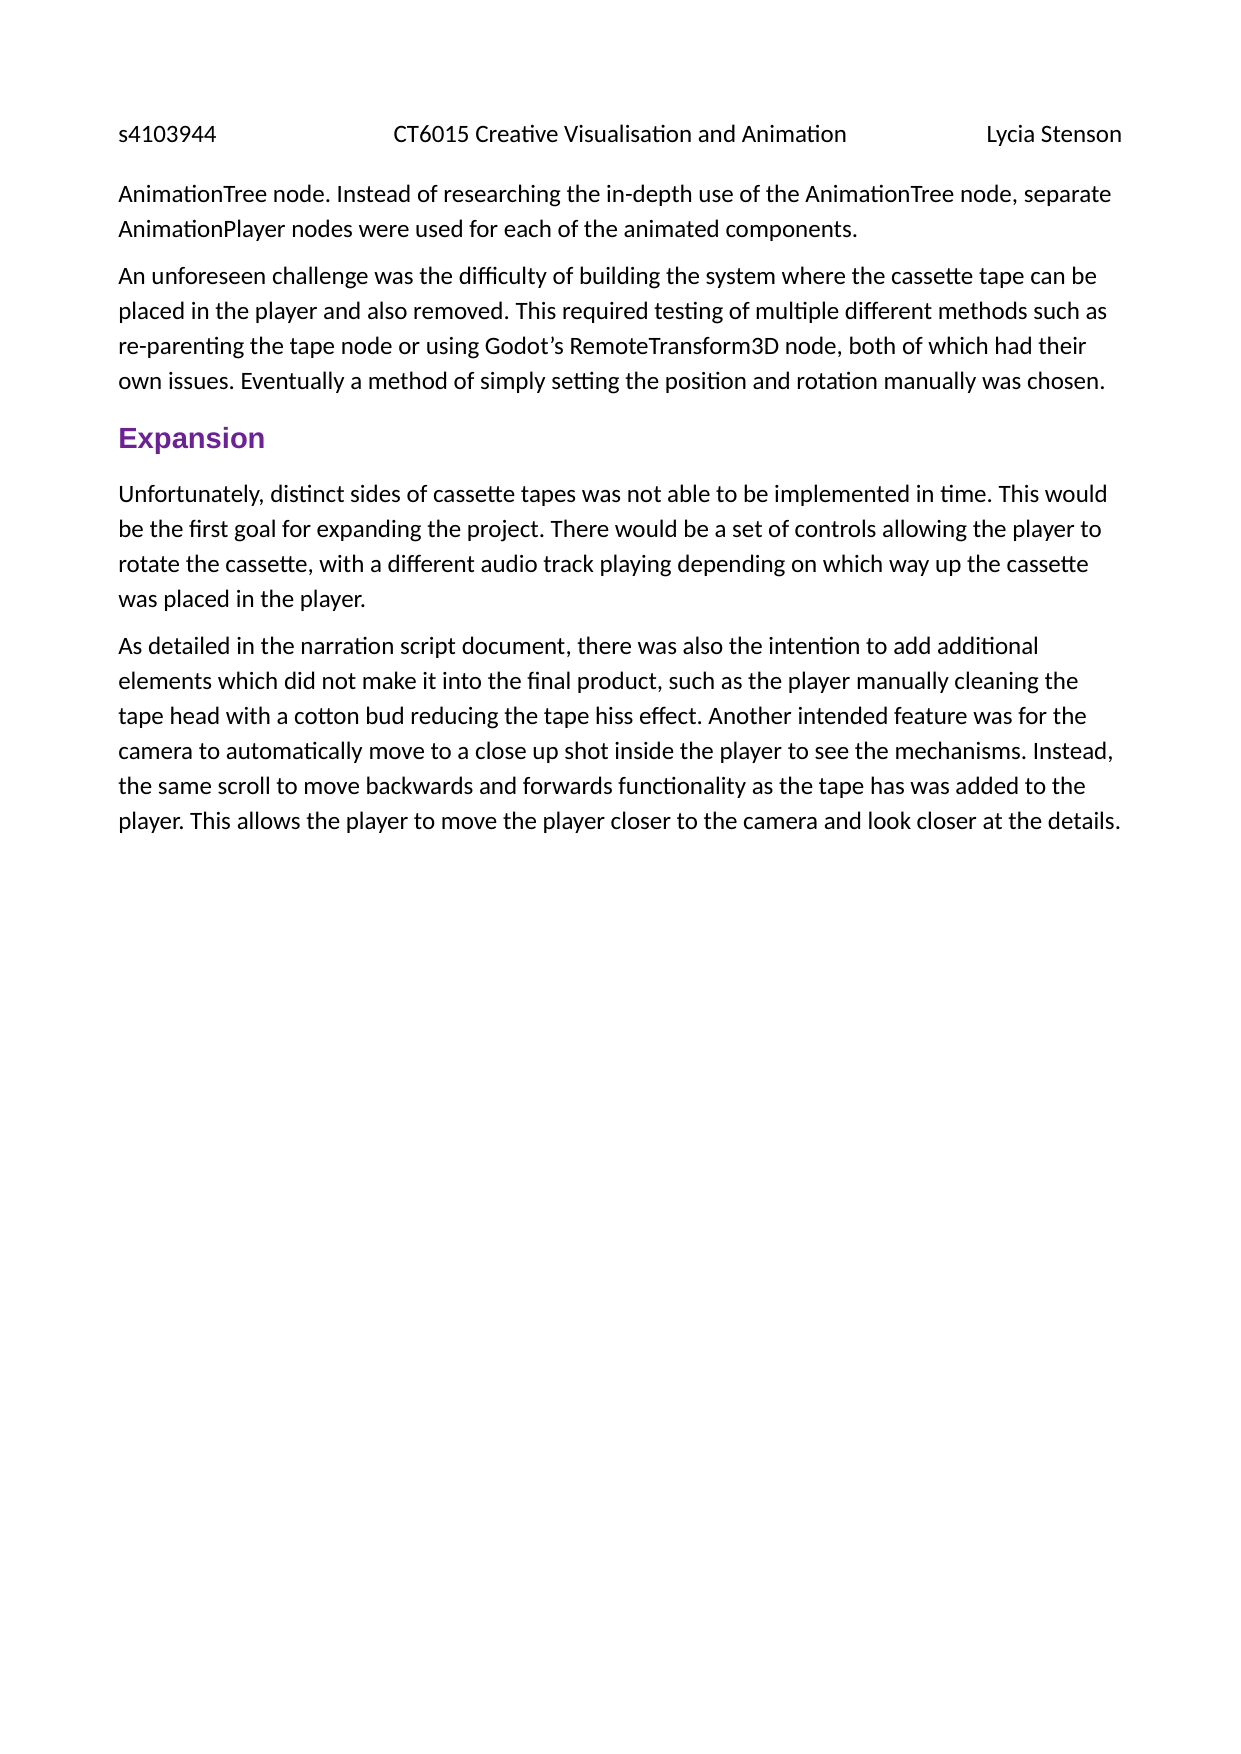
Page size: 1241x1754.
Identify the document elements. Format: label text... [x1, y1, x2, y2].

text Unfortunately, distinct sides of cassette tapes was not able to be implemented in time. This would be the first goal for expanding the project. There would be a set of controls allowing the player to rotate the cassette, with a different audio track playing depending on which way up the cassette was placed in the player. [118, 478, 1122, 614]
text An unforeseen challenge was the difficulty of building the system where the cassette tape can be placed in the player and also removed. This required testing of multiple different methods such as re-parenting the tape node or using Godot’s RemoteTransform3D node, both of which had their own issues. Eventually a method of simply setting the position and rotation manually was chosen. [118, 260, 1122, 395]
subtitle Expansion [118, 421, 1122, 454]
text AnimationTree node. Instead of researching the in-depth use of the AnimationTree node, separate AnimationPlayer nodes were used for each of the animated components. [118, 178, 1122, 244]
text As detailed in the narration script document, there was also the intention to add additional elements which did not make it into the final product, such as the player manually cleaning the tape head with a cotton bud reducing the tape hiss effect. Another intended feature was for the camera to automatically move to a close up shot inside the player to see the mechanisms. Instead, the same scroll to move backwards and forwards functionality as the tape has was added to the player. This allows the player to move the player closer to the camera and look closer at the details. [118, 630, 1122, 836]
